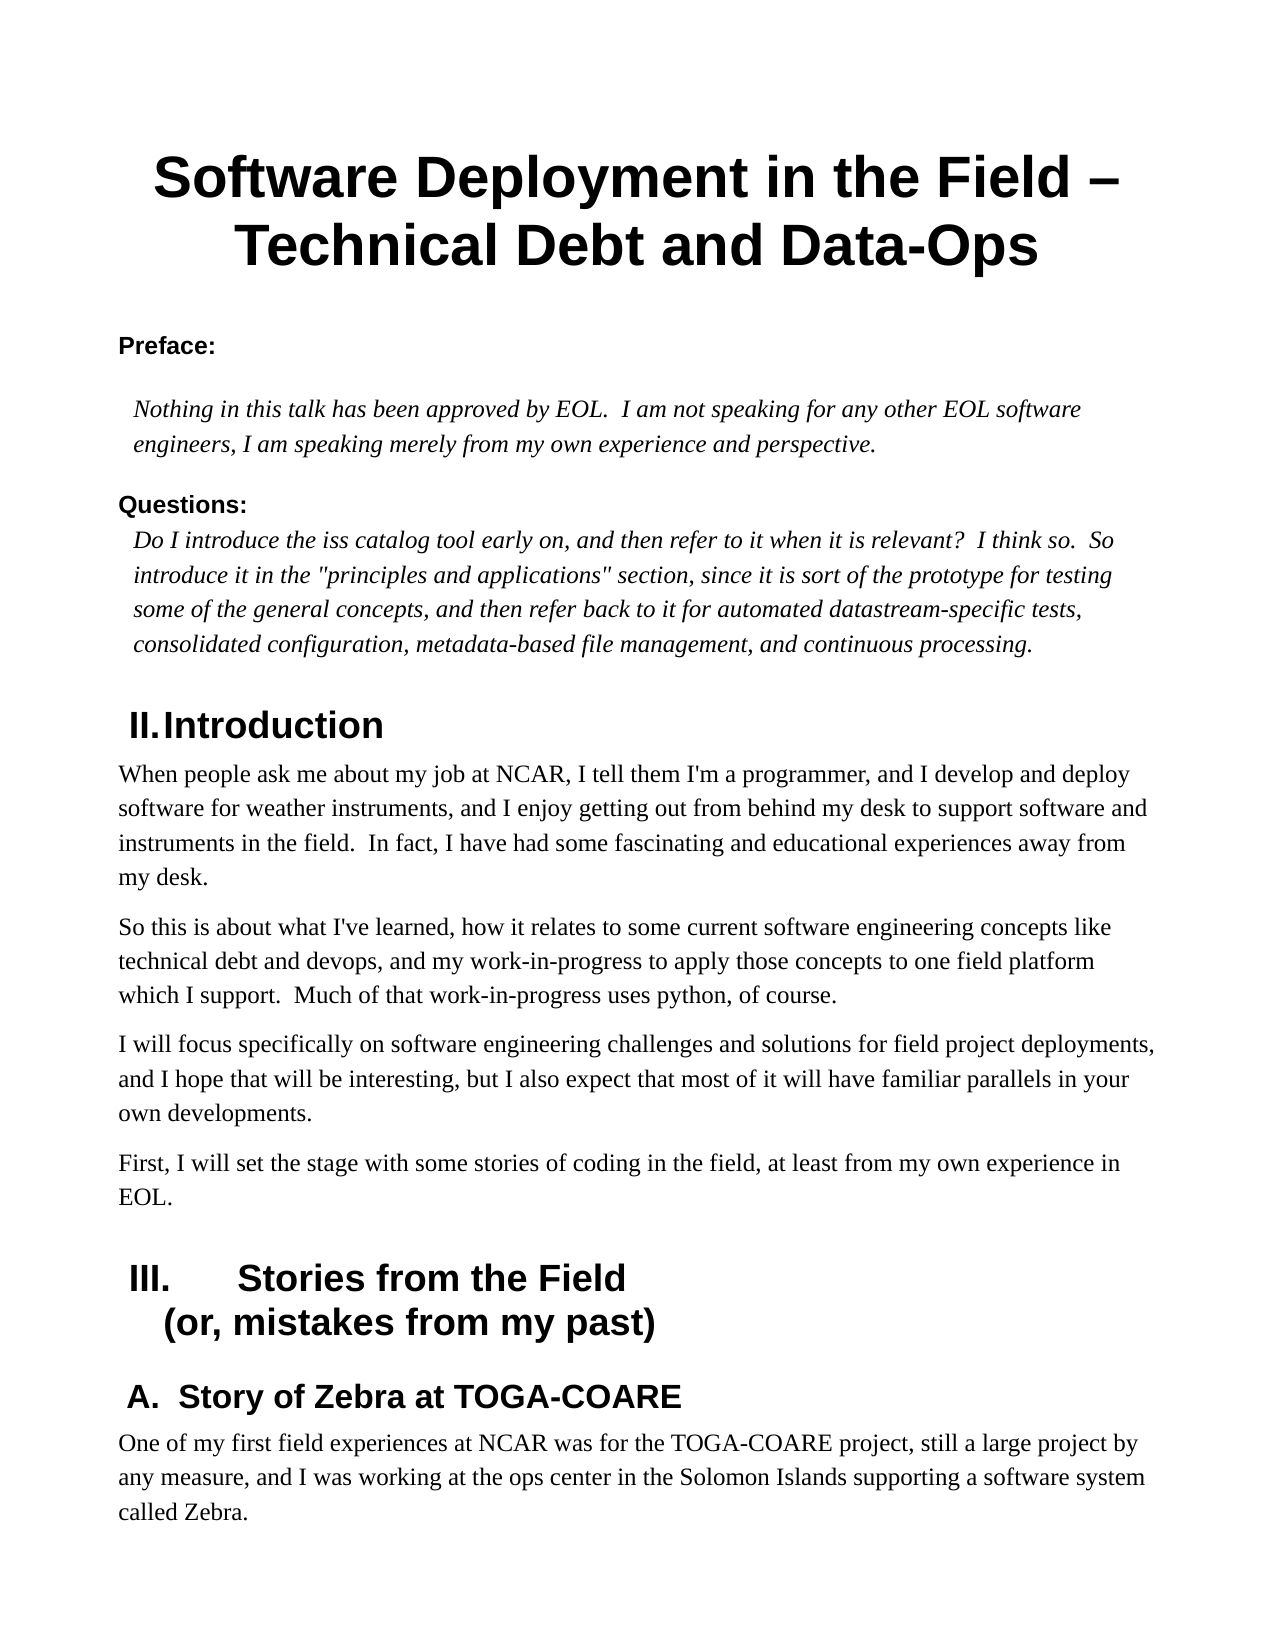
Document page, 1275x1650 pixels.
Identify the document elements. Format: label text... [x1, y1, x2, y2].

text I will focus specifically on software engineering challenges and solutions for field project deployments, and I hope that will be interesting, but I also expect that most of it will have familiar parallels in your own developments. [118, 1029, 1157, 1127]
text So this is about what I've learned, how it relates to some current software engineering concepts like technical debt and devops, and my work-in-progress to apply those concepts to one field platform which I support. Much of that work-in-progress uses python, of course. [118, 912, 1157, 1009]
text Nothing in this talk has been approved by EOL. I am not speaking for any other EOL software engineers, I am speaking merely from my own experience and perspective. [133, 394, 1157, 458]
text When people ask me about my job at NCAR, I tell them I'm a programmer, and I develop and deploy software for weather instruments, and I enjoy getting out from behind my desk to support software and instruments in the field. In fact, I have had some fascinating and educational experiences away from my desk. [118, 759, 1157, 891]
subtitle Story of Zebra at TOGA-COARE [118, 1377, 1157, 1415]
subtitle Questions: [118, 491, 1157, 519]
text Do I introduce the iss catalog tool early on, and then refer to it when it is relevant? I think so. So introduce it in the "principles and applications" section, since it is sort of the prototype for testing some of the general concepts, and then refer back to it for automated datastream-specific tests, consolidated configuration, metadata-based file management, and continuous processing. [133, 525, 1157, 658]
title Software Deployment in the Field – Technical Debt and Data-Ops [118, 143, 1157, 277]
subtitle Introduction [118, 703, 1157, 747]
subtitle Stories from the Field (or, mistakes from my past) [118, 1256, 1157, 1343]
text First, I will set the stage with some stories of coding in the field, at least from my own experience in EOL. [118, 1148, 1157, 1211]
text One of my first field experiences at NCAR was for the TOGA-COARE project, still a large project by any measure, and I was working at the ops center in the Solomon Islands supporting a software system called Zebra. [118, 1428, 1157, 1526]
subtitle Preface: [118, 331, 1157, 359]
